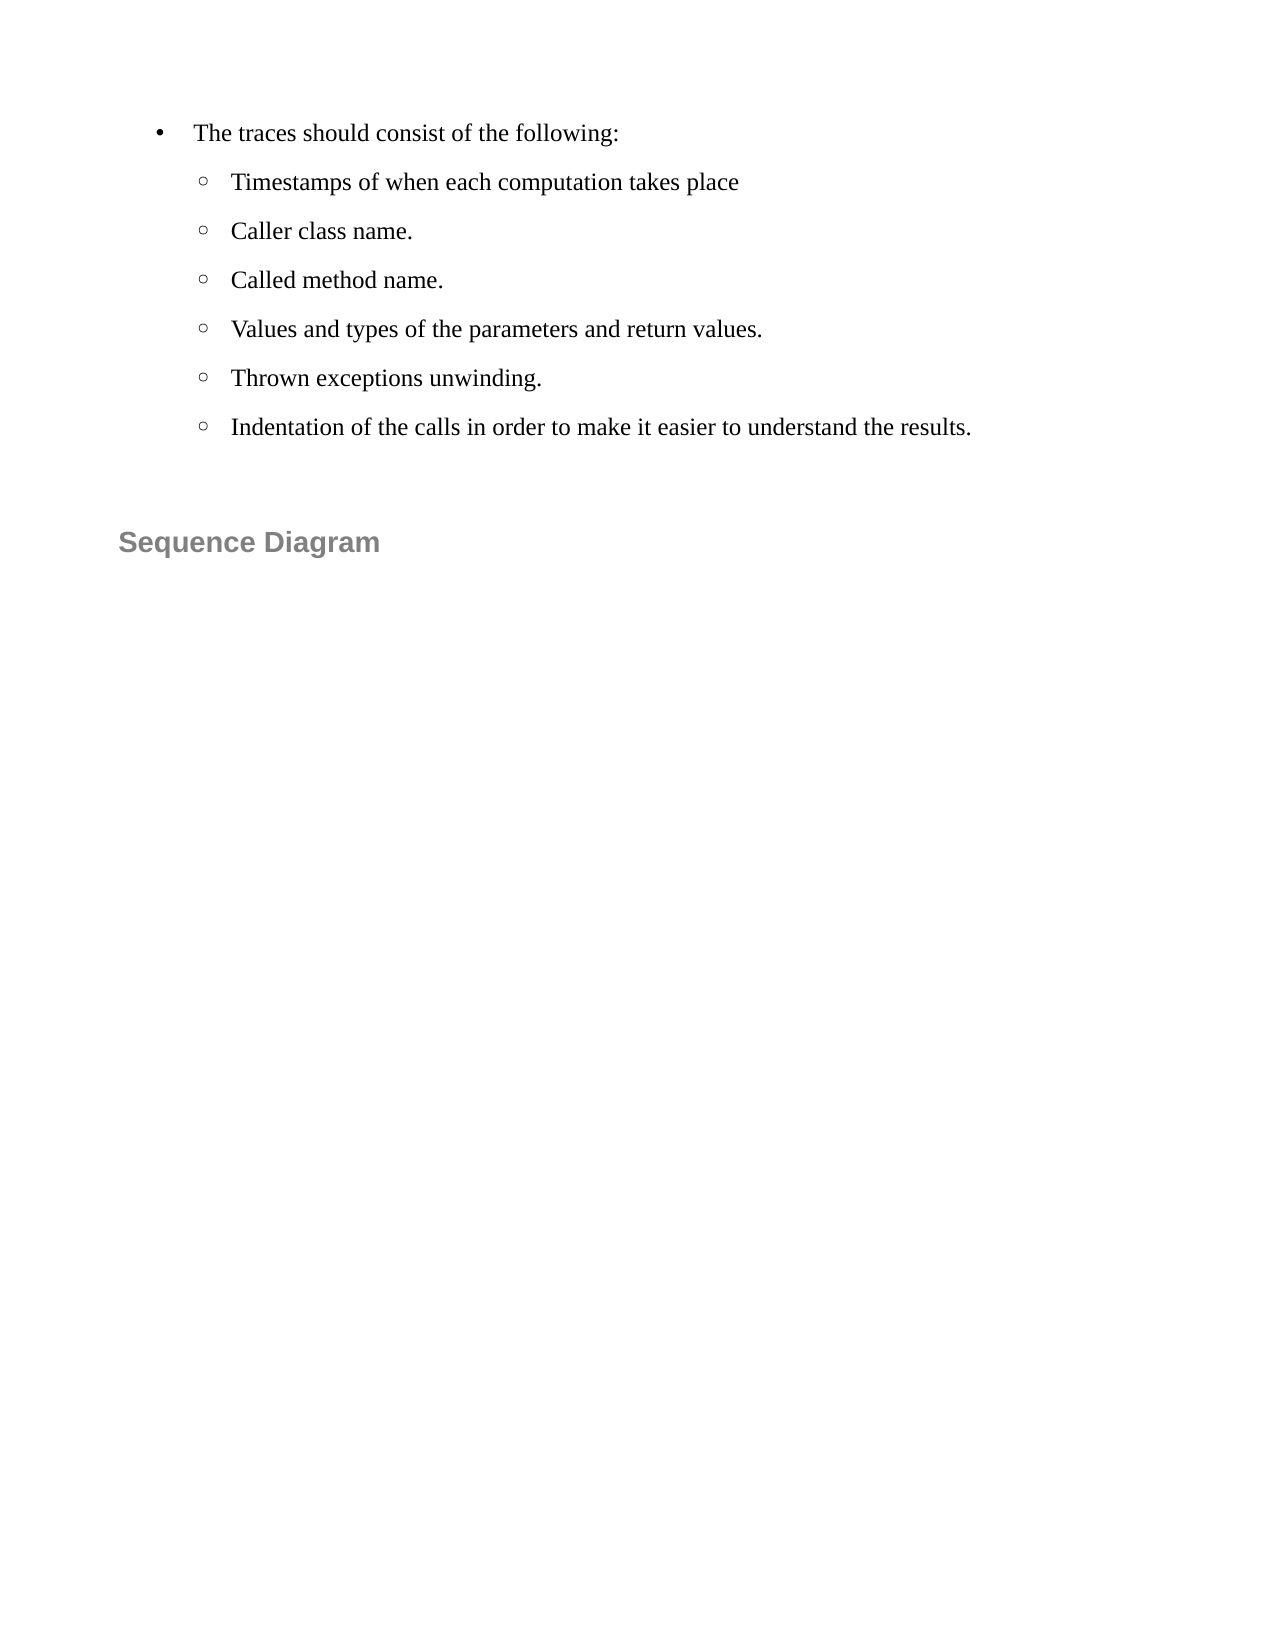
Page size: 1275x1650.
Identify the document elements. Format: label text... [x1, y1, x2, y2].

list Indentation of the calls in order to make it easier to understand the results. [193, 412, 1157, 441]
list Thrown exceptions unwinding. [193, 363, 1157, 392]
subtitle Sequence Diagram [118, 525, 1157, 559]
list Timestamps of when each computation takes place [193, 167, 1157, 196]
list Caller class name. [193, 216, 1157, 245]
list Called method name. [193, 265, 1157, 294]
list Values and types of the parameters and return values. [193, 314, 1157, 343]
list The traces should consist of the following: [156, 118, 1157, 147]
